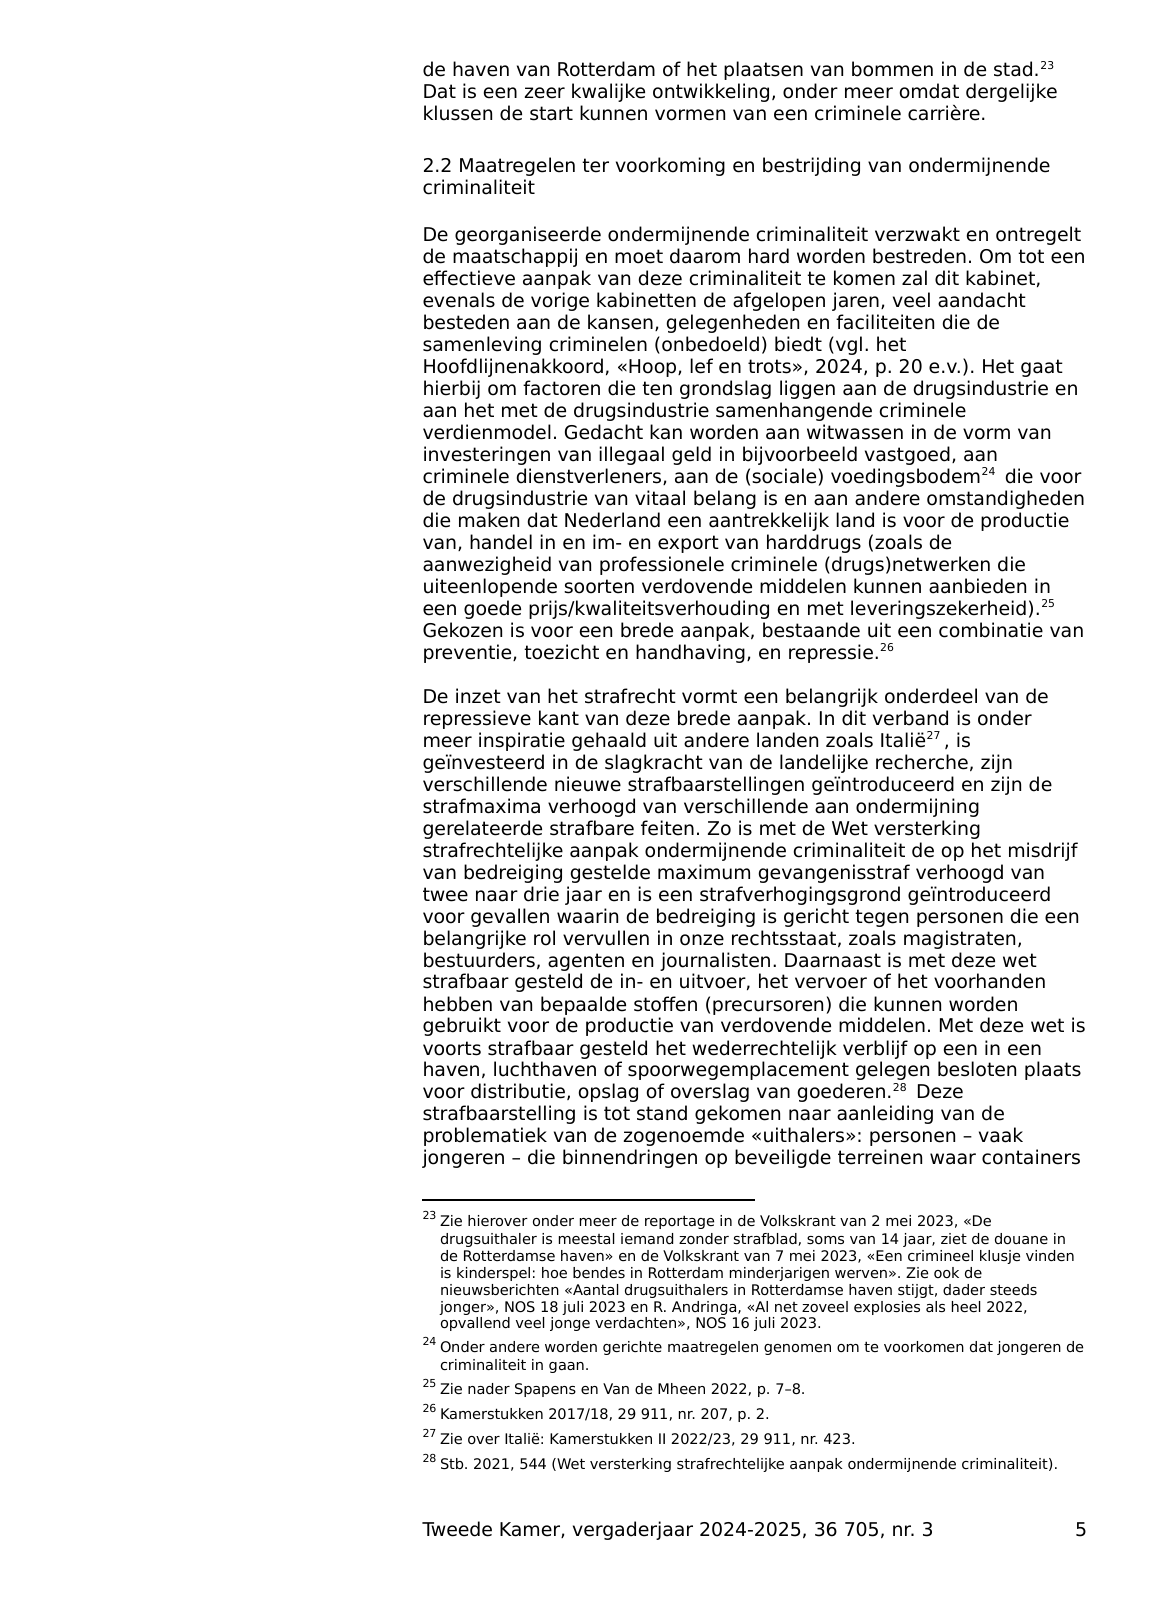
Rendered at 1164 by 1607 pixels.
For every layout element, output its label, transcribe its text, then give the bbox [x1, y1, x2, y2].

text Zie hierover onder meer de reportage in de Volkskrant van 2 mei 2023, «De drugsuithaler is meestal iemand zonder strafblad, soms van 14 jaar, ziet de douane in de Rotterdamse haven» en de Volkskrant van 7 mei 2023, «Een crimineel klusje vinden is kinderspel: hoe bendes in Rotterdam minderjarigen werven». Zie ook de nieuwsberichten «Aantal drugsuithalers in Rotterdamse haven stijgt, dader steeds jonger», NOS 18 juli 2023 en R. Andringa, «Al net zoveel explosies als heel 2022, opvallend veel jonge verdachten», NOS 16 juli 2023. [422, 1209, 1087, 1332]
text De georganiseerde ondermijnende criminaliteit verzwakt en ontregelt de maatschappij en moet daarom hard worden bestreden. Om tot een effectieve aanpak van deze criminaliteit te komen zal dit kabinet, evenals de vorige kabinetten de afgelopen jaren, veel aandacht besteden aan de kansen, gelegenheden en faciliteiten die de samenleving criminelen (onbedoeld) biedt (vgl. het Hoofdlijnenakkoord, «Hoop, lef en trots», 2024, p. 20 e.v.). Het gaat hierbij om factoren die ten grondslag liggen aan de drugsindustrie en aan het met de drugsindustrie samenhangende criminele verdienmodel. Gedacht kan worden aan witwassen in de vorm van investeringen van illegaal geld in bijvoorbeeld vastgoed, aan criminele dienstverleners, aan de (sociale) voedingsbodem die voor de drugsindustrie van vitaal belang is en aan andere omstandigheden die maken dat Nederland een aantrekkelijk land is voor de productie van, handel in en im- en export van harddrugs (zoals de aanwezigheid van professionele criminele (drugs)netwerken die uiteenlopende soorten verdovende middelen kunnen aanbieden in een goede prijs/kwaliteitsverhouding en met leveringszekerheid). Gekozen is voor een brede aanpak, bestaande uit een combinatie van preventie, toezicht en handhaving, en repressie. [422, 224, 1087, 663]
text Onder andere worden gerichte maatregelen genomen om te voorkomen dat jongeren de criminaliteit in gaan. [422, 1335, 1087, 1374]
text Kamerstukken 2017/18, 29 911, nr. 207, p. 2. [422, 1402, 1087, 1424]
subtitle 2.2 Maatregelen ter voorkoming en bestrijding van ondermijnende criminaliteit [422, 155, 1087, 199]
text de haven van Rotterdam of het plaatsen van bommen in de stad. Dat is een zeer kwalijke ontwikkeling, onder meer omdat dergelijke klussen de start kunnen vormen van een criminele carrière. [422, 59, 1087, 125]
text De inzet van het strafrecht vormt een belangrijk onderdeel van de repressieve kant van deze brede aanpak. In dit verband is onder meer inspiratie gehaald uit andere landen zoals Italië, is geïnvesteerd in de slagkracht van de landelijke recherche, zijn verschillende nieuwe strafbaarstellingen geïntroduceerd en zijn de strafmaxima verhoogd van verschillende aan ondermijning gerelateerde strafbare feiten. Zo is met de Wet versterking strafrechtelijke aanpak ondermijnende criminaliteit de op het misdrijf van bedreiging gestelde maximum gevangenisstraf verhoogd van twee naar drie jaar en is een strafverhogingsgrond geïntroduceerd voor gevallen waarin de bedreiging is gericht tegen personen die een belangrijke rol vervullen in onze rechtsstaat, zoals magistraten, bestuurders, agenten en journalisten. Daarnaast is met deze wet strafbaar gesteld de in- en uitvoer, het vervoer of het voorhanden hebben van bepaalde stoffen (precursoren) die kunnen worden gebruikt voor de productie van verdovende middelen. Met deze wet is voorts strafbaar gesteld het wederrechtelijk verblijf op een in een haven, luchthaven of spoorwegemplacement gelegen besloten plaats voor distributie, opslag of overslag van goederen. Deze strafbaarstelling is tot stand gekomen naar aanleiding van de problematiek van de zogenoemde «uithalers»: personen – vaak jongeren – die binnendringen op beveiligde terreinen waar containers [422, 686, 1087, 1169]
text Zie nader Spapens en Van de Mheen 2022, p. 7–8. [422, 1377, 1087, 1399]
text Stb. 2021, 544 (Wet versterking strafrechtelijke aanpak ondermijnende criminaliteit). [422, 1452, 1087, 1474]
text Zie over Italië: Kamerstukken II 2022/23, 29 911, nr. 423. [422, 1427, 1087, 1449]
